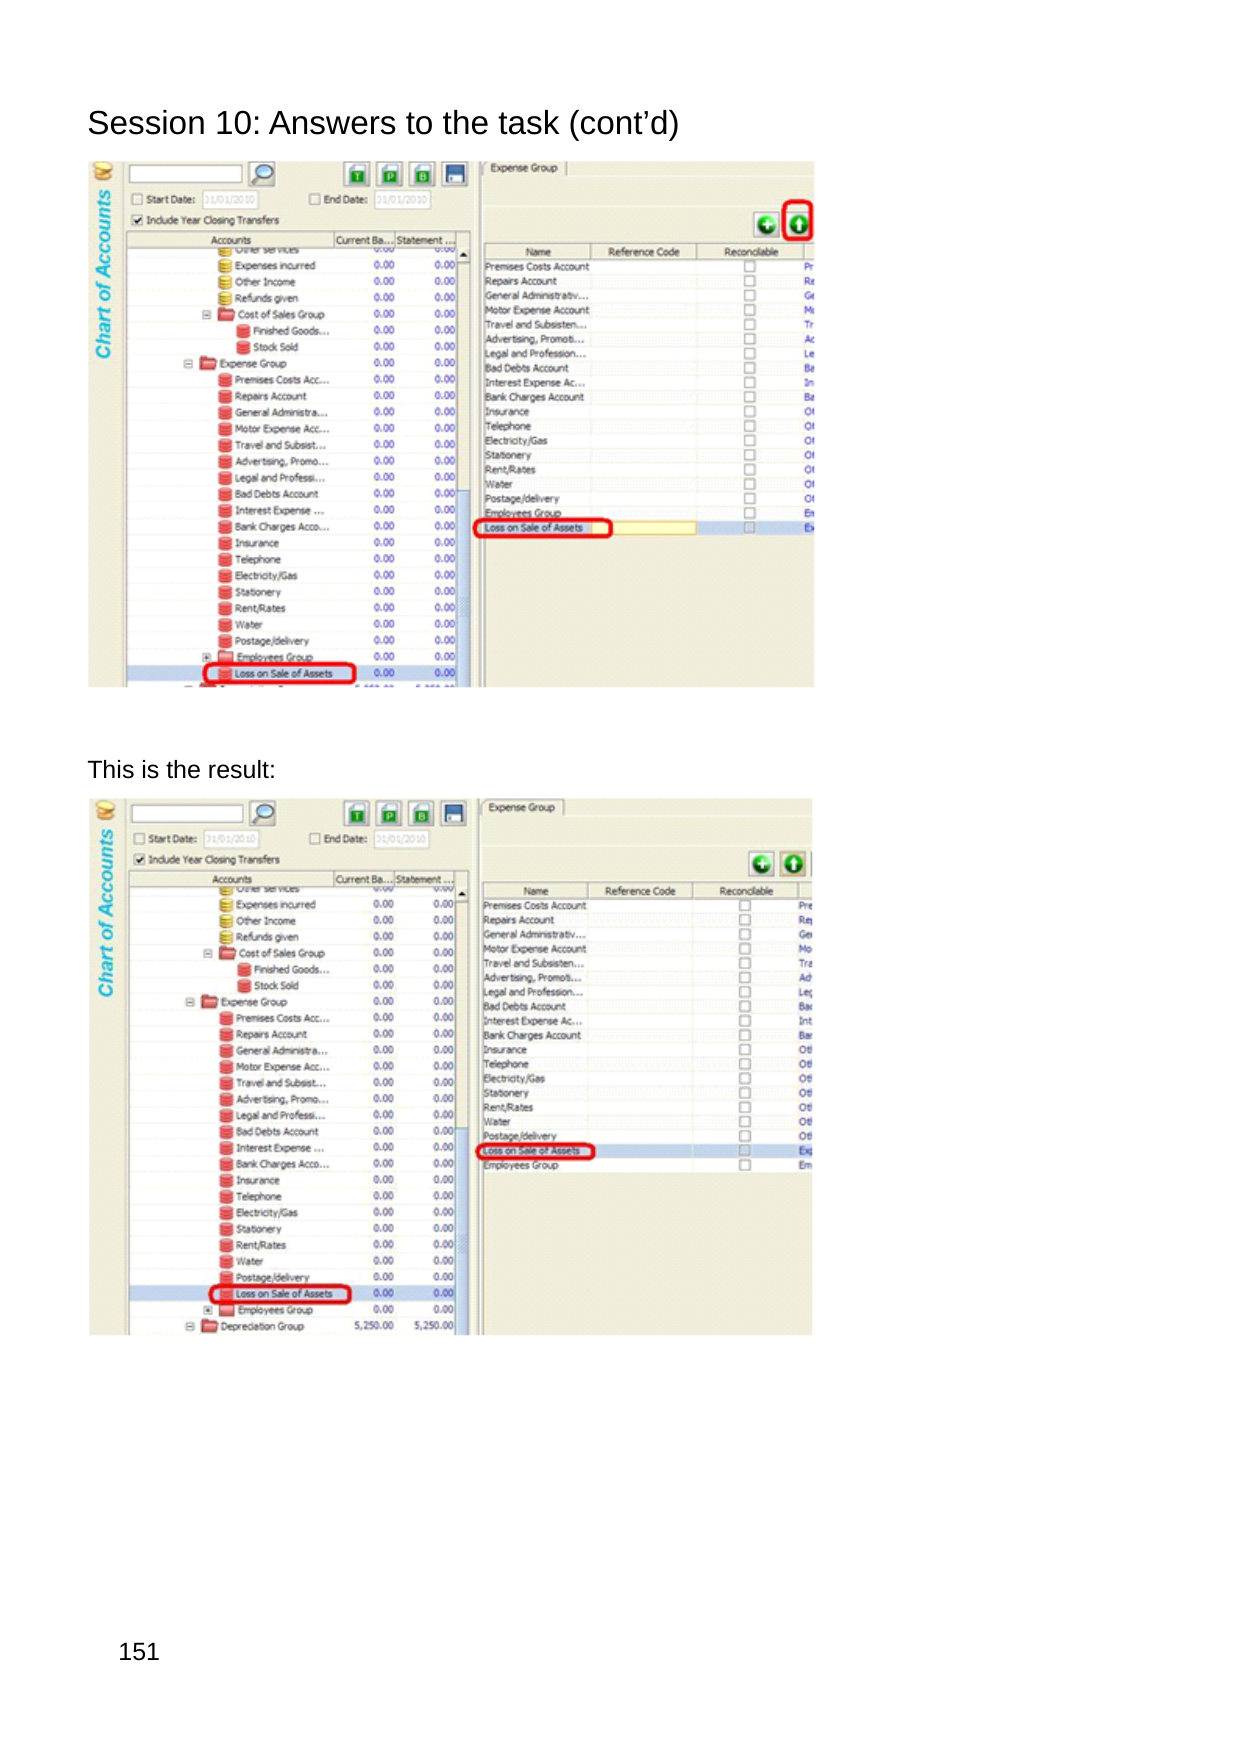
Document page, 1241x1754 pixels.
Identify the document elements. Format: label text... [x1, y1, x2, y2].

picture [88, 798, 814, 1337]
picture [87, 161, 816, 689]
text This is the result: [87, 755, 1152, 784]
text Session 10: Answers to the task (cont’d) [87, 103, 1152, 142]
